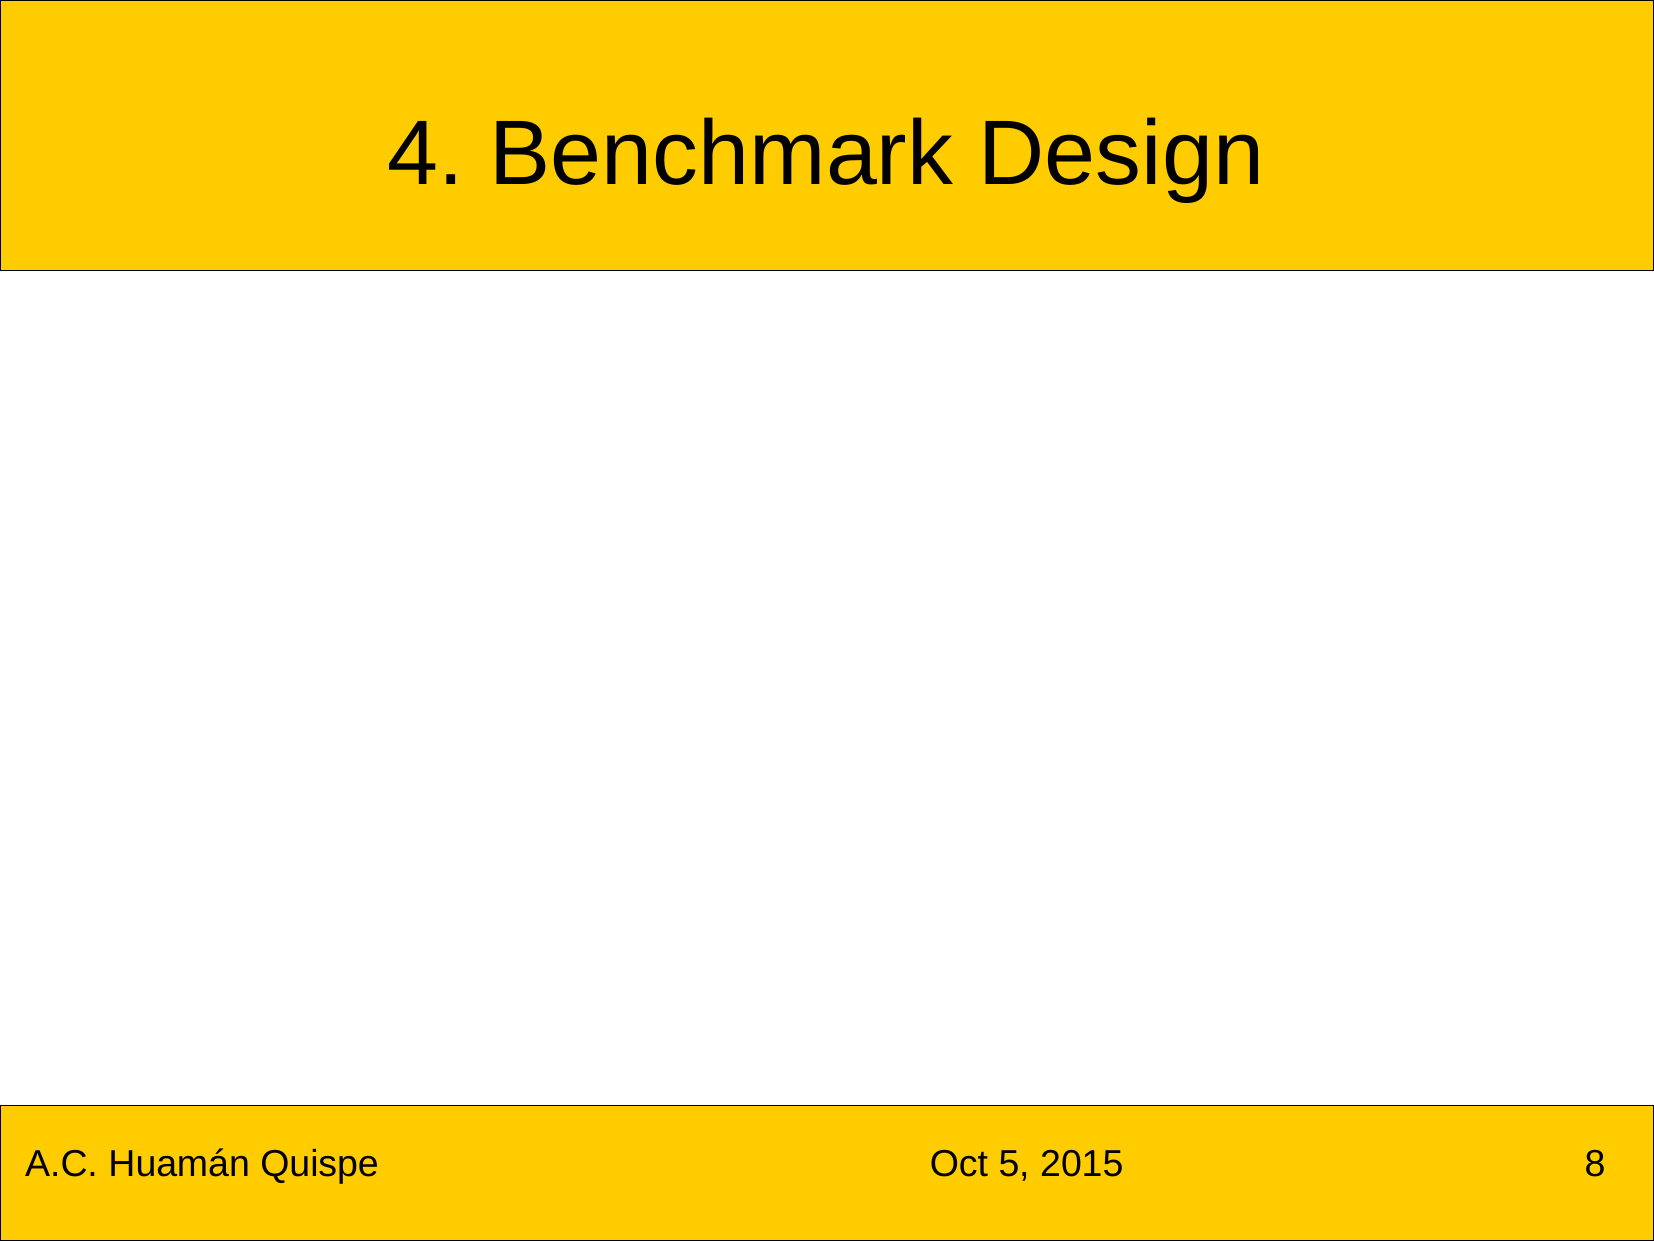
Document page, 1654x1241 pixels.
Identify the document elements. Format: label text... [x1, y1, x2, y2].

title 4. Benchmark Design [82, 49, 1571, 257]
